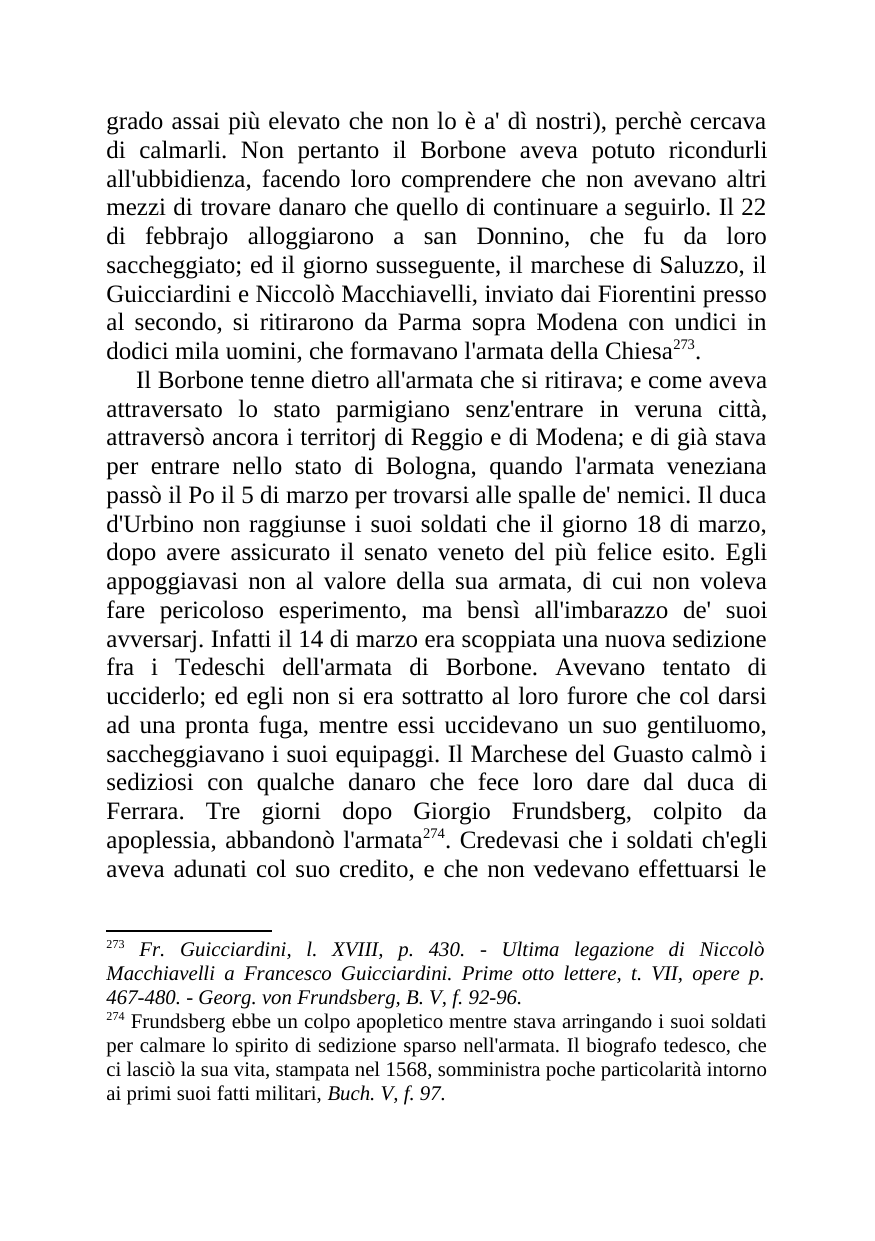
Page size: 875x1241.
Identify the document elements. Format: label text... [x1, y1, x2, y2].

text Frundsberg ebbe un colpo apopletico mentre stava arringando i suoi soldati per calmare lo spirito di sedizione sparso nell'armata. Il biografo tedesco, che ci lasciò la sua vita, stampata nel 1568, somministra poche particolarità intorno ai primi suoi fatti militari, Buch. V, f. 97. [106, 1009, 768, 1105]
text Fr. Guicciardini, l. XVIII, p. 430. - Ultima legazione di Niccolò Macchiavelli a Francesco Guicciardini. Prime otto lettere, t. VII, opere p. 467-480. - Georg. von Frundsberg, B. V, f. 92-96. [106, 937, 768, 1009]
text grado assai più elevato che non lo è a' dì nostri), perchè cercava di calmarli. Non pertanto il Borbone aveva potuto ricondurli all'ubbidienza, facendo loro comprendere che non avevano altri mezzi di trovare danaro che quello di continuare a seguirlo. Il 22 di febbrajo alloggiarono a san Donnino, che fu da loro saccheggiato; ed il giorno susseguente, il marchese di Saluzzo, il Guicciardini e Niccolò Macchiavelli, inviato dai Fiorentini presso al secondo, si ritirarono da Parma sopra Modena con undici in dodici mila uomini, che formavano l'armata della Chiesa. [106, 106, 768, 365]
text Il Borbone tenne dietro all'armata che si ritirava; e come aveva attraversato lo stato parmigiano senz'entrare in veruna città, attraversò ancora i territorj di Reggio e di Modena; e di già stava per entrare nello stato di Bologna, quando l'armata veneziana passò il Po il 5 di marzo per trovarsi alle spalle de' nemici. Il duca d'Urbino non raggiunse i suoi soldati che il giorno 18 di marzo, dopo avere assicurato il senato veneto del più felice esito. Egli appoggiavasi non al valore della sua armata, di cui non voleva fare pericoloso esperimento, ma bensì all'imbarazzo de' suoi avversarj. Infatti il 14 di marzo era scoppiata una nuova sedizione fra i Tedeschi dell'armata di Borbone. Avevano tentato di ucciderlo; ed egli non si era sottratto al loro furore che col darsi ad una pronta fuga, mentre essi uccidevano un suo gentiluomo, saccheggiavano i suoi equipaggi. Il Marchese del Guasto calmò i sediziosi con qualche danaro che fece loro dare dal duca di Ferrara. Tre giorni dopo Giorgio Frundsberg, colpito da apoplessia, abbandonò l'armata. Credevasi che i soldati ch'egli aveva adunati col suo credito, e che non vedevano effettuarsi le [106, 365, 768, 882]
